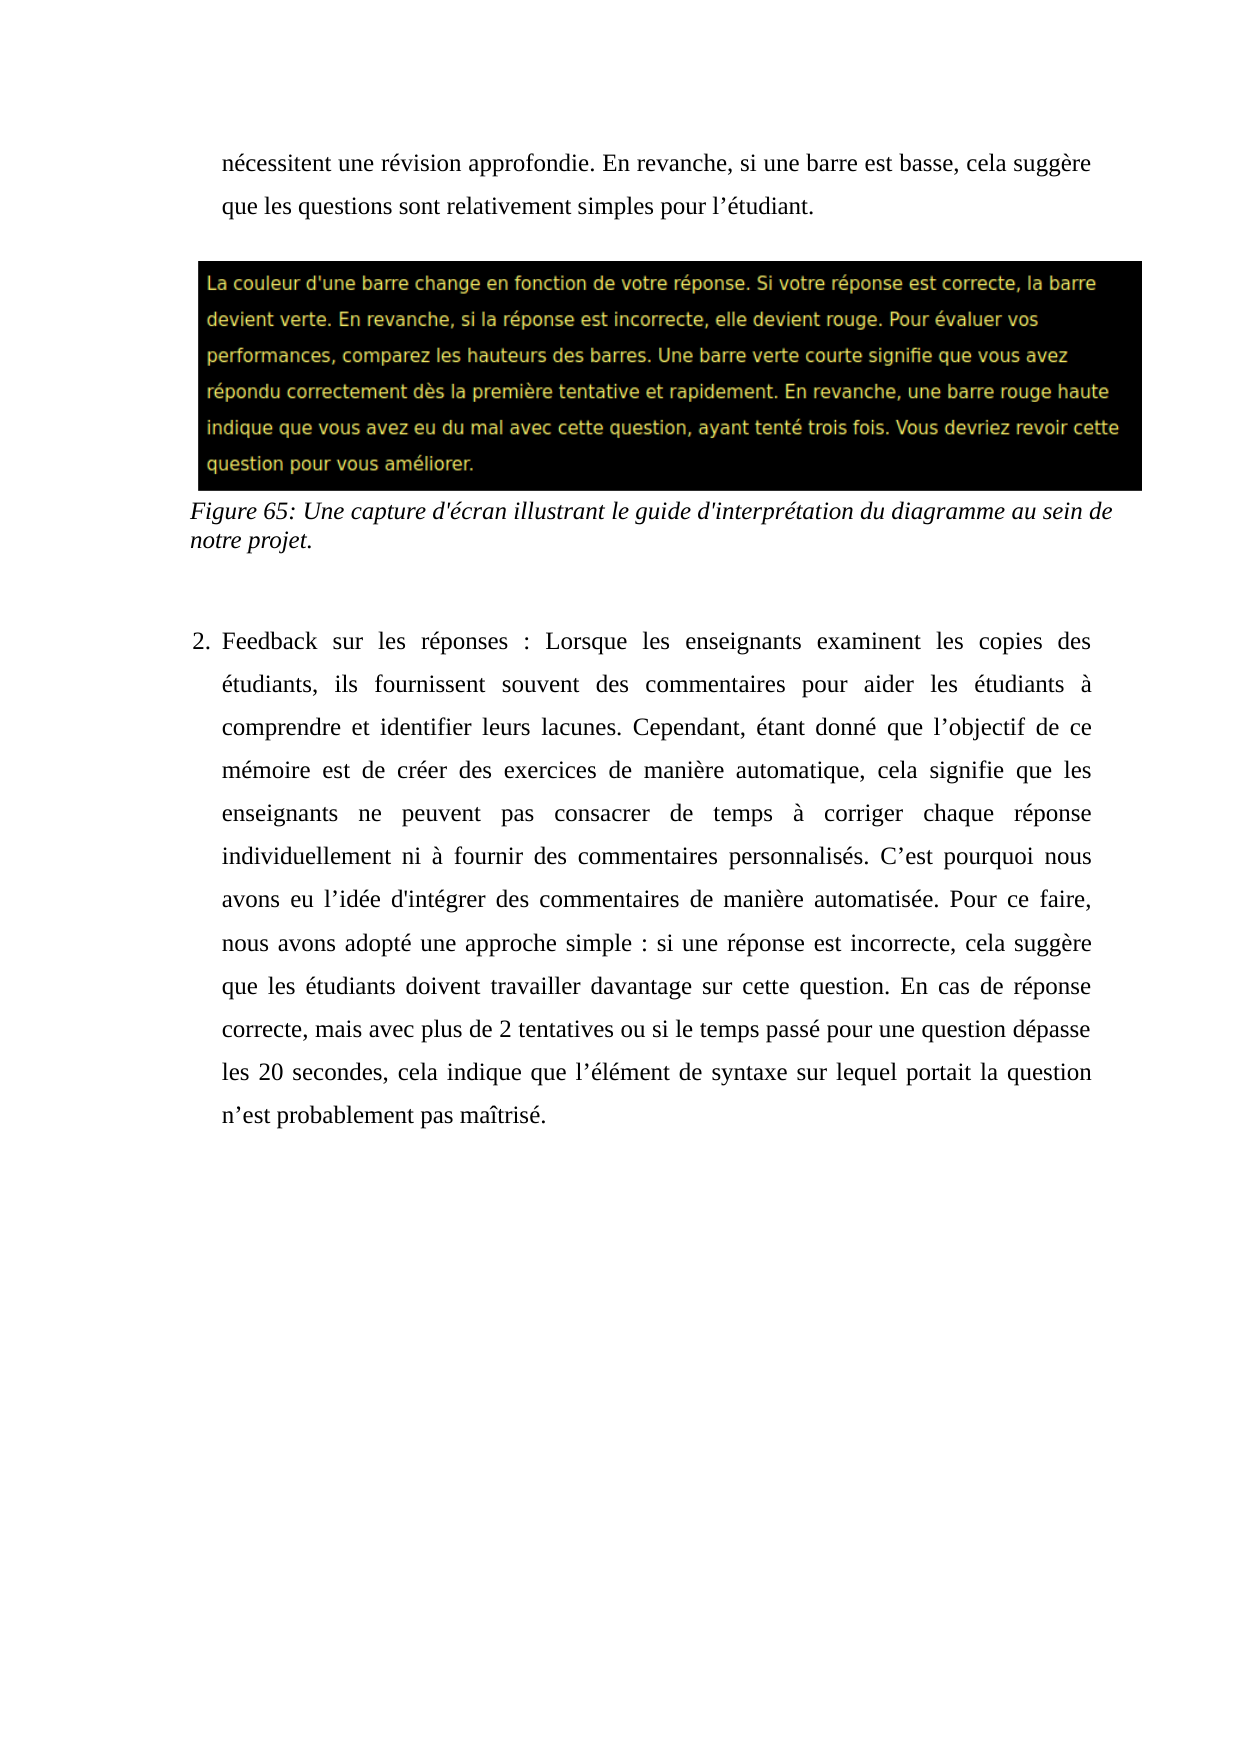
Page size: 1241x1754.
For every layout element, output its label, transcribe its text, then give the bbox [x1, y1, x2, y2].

list nécessitent une révision approfondie. En revanche, si une barre est basse, cela suggère que les questions sont relativement simples pour l’étudiant. [192, 148, 1092, 219]
picture [197, 261, 1142, 497]
list Feedback sur les réponses : Lorsque les enseignants examinent les copies des étudiants, ils fournissent souvent des commentaires pour aider les étudiants à comprendre et identifier leurs lacunes. Cependant, étant donné que l’objectif de ce mémoire est de créer des exercices de manière automatique, cela signifie que les enseignants ne peuvent pas consacrer de temps à corriger chaque réponse individuellement ni à fournir des commentaires personnalisés. C’est pourquoi nous avons eu l’idée d'intégrer des commentaires de manière automatisée. Pour ce faire, nous avons adopté une approche simple : si une réponse est incorrecte, cela suggère que les étudiants doivent travailler davantage sur cette question. En cas de réponse correcte, mais avec plus de 2 tentatives ou si le temps passé pour une question dépasse les 20 secondes, cela indique que l’élément de syntaxe sur lequel portait la question n’est probablement pas maîtrisé. [192, 626, 1092, 1129]
text Figure 59: Une capture d'écran illustrant le guide d'interprétation du diagramme au sein de notre projet. [190, 493, 1149, 554]
